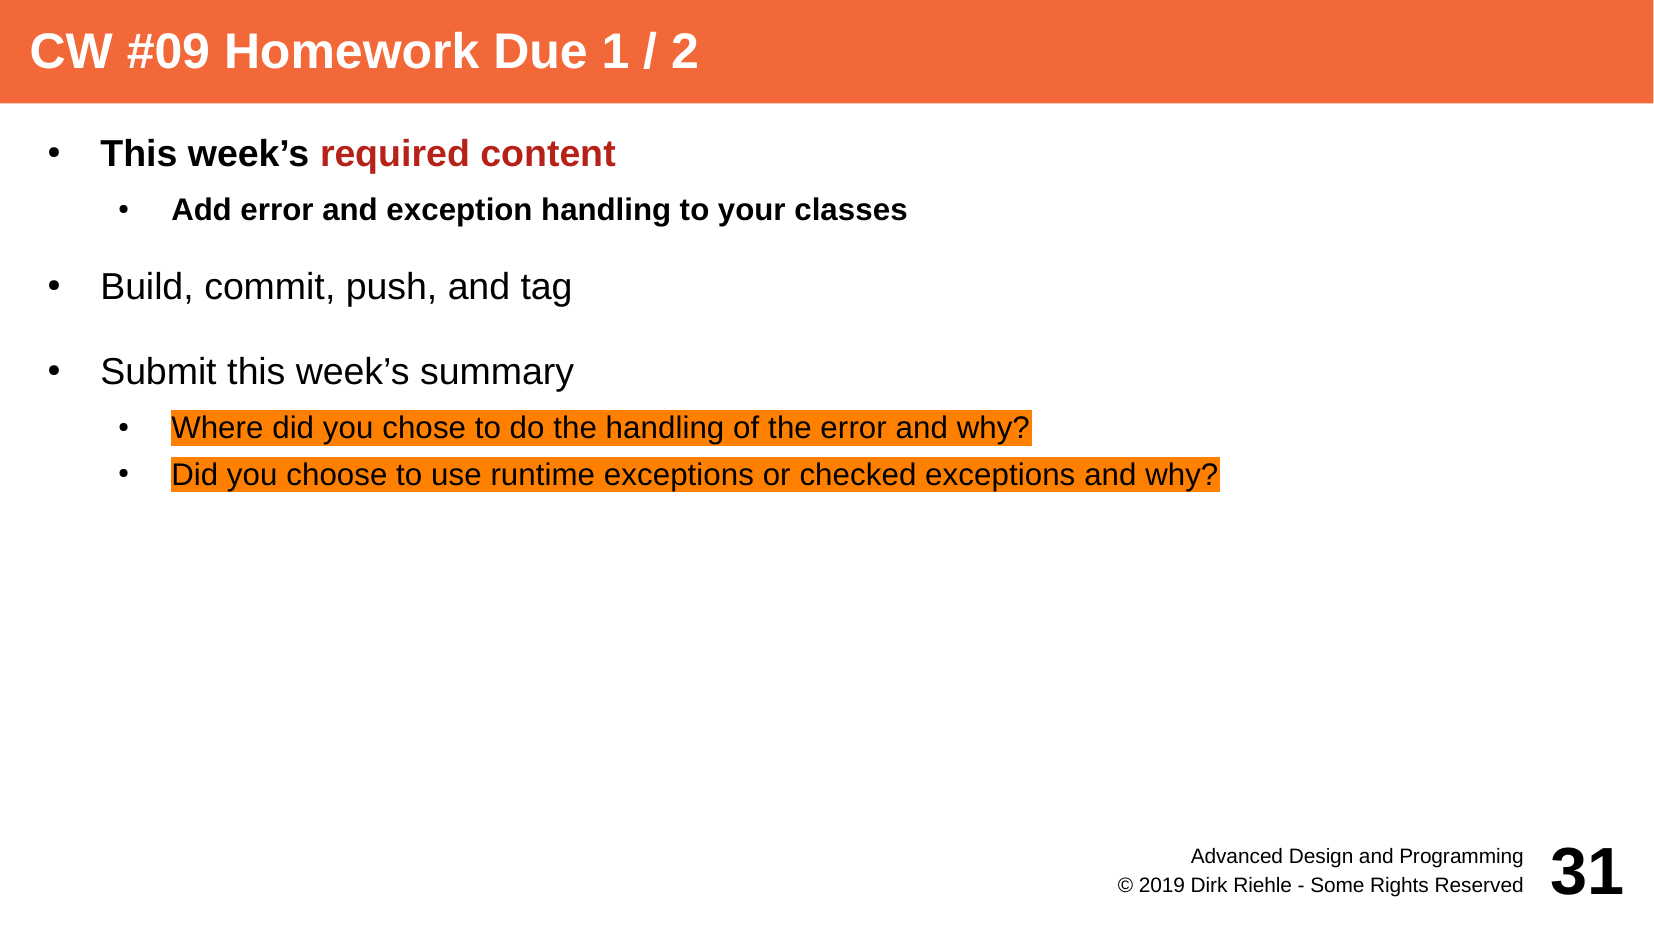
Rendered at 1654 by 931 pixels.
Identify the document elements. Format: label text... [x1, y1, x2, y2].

list This week’s required content Add error and exception handling to your classes Build, commit, push, and tag Submit this week’s summary Where did you chose to do the handling of the error and why? Did you choose to use runtime exceptions or checked exceptions and why? [29, 132, 1625, 813]
title CW #09 Homework Due 1 / 2 [0, 0, 1654, 104]
